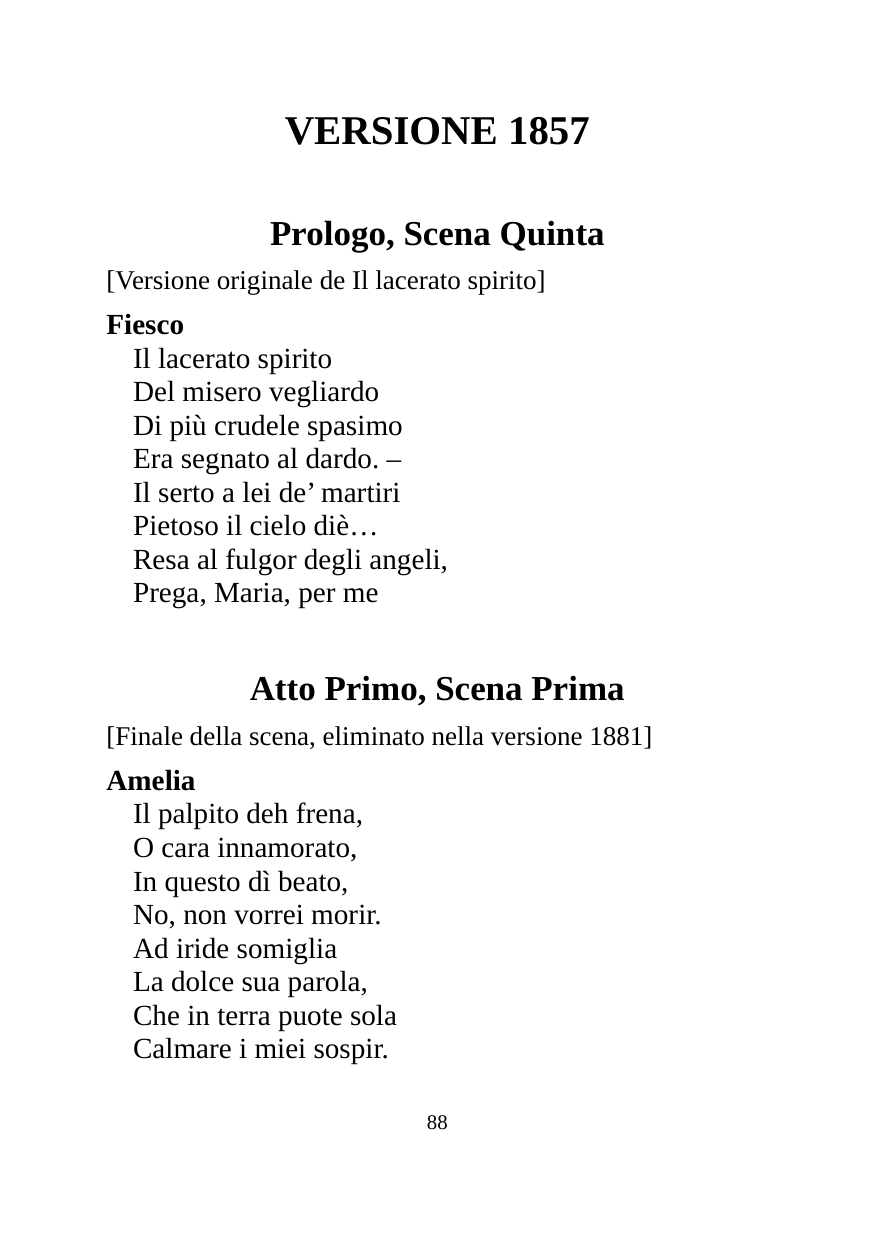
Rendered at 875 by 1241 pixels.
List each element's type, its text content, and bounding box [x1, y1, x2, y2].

text Il palpito deh frena, O cara innamorato, In questo dì beato, No, non vorrei morir. Ad iride somiglia La dolce sua parola, Che in terra puote sola Calmare i miei sospir. [133, 797, 768, 1065]
subtitle Prologo, Scena Quinta [106, 212, 768, 252]
text Amelia [106, 763, 768, 797]
text [Finale della scena, eliminato nella versione 1881] [106, 720, 768, 751]
text [Versione originale de Il lacerato spirito] [106, 264, 768, 295]
text Fiesco [106, 307, 768, 341]
subtitle Atto Primo, Scena Prima [106, 668, 768, 708]
subtitle VERSIONE 1857 [106, 106, 768, 153]
text Il lacerato spirito Del misero vegliardo Di più crudele spasimo Era segnato al dardo. – Il serto a lei de’ martiri Pietoso il cielo diè… Resa al fulgor degli angeli, Prega, Maria, per me [133, 341, 768, 609]
